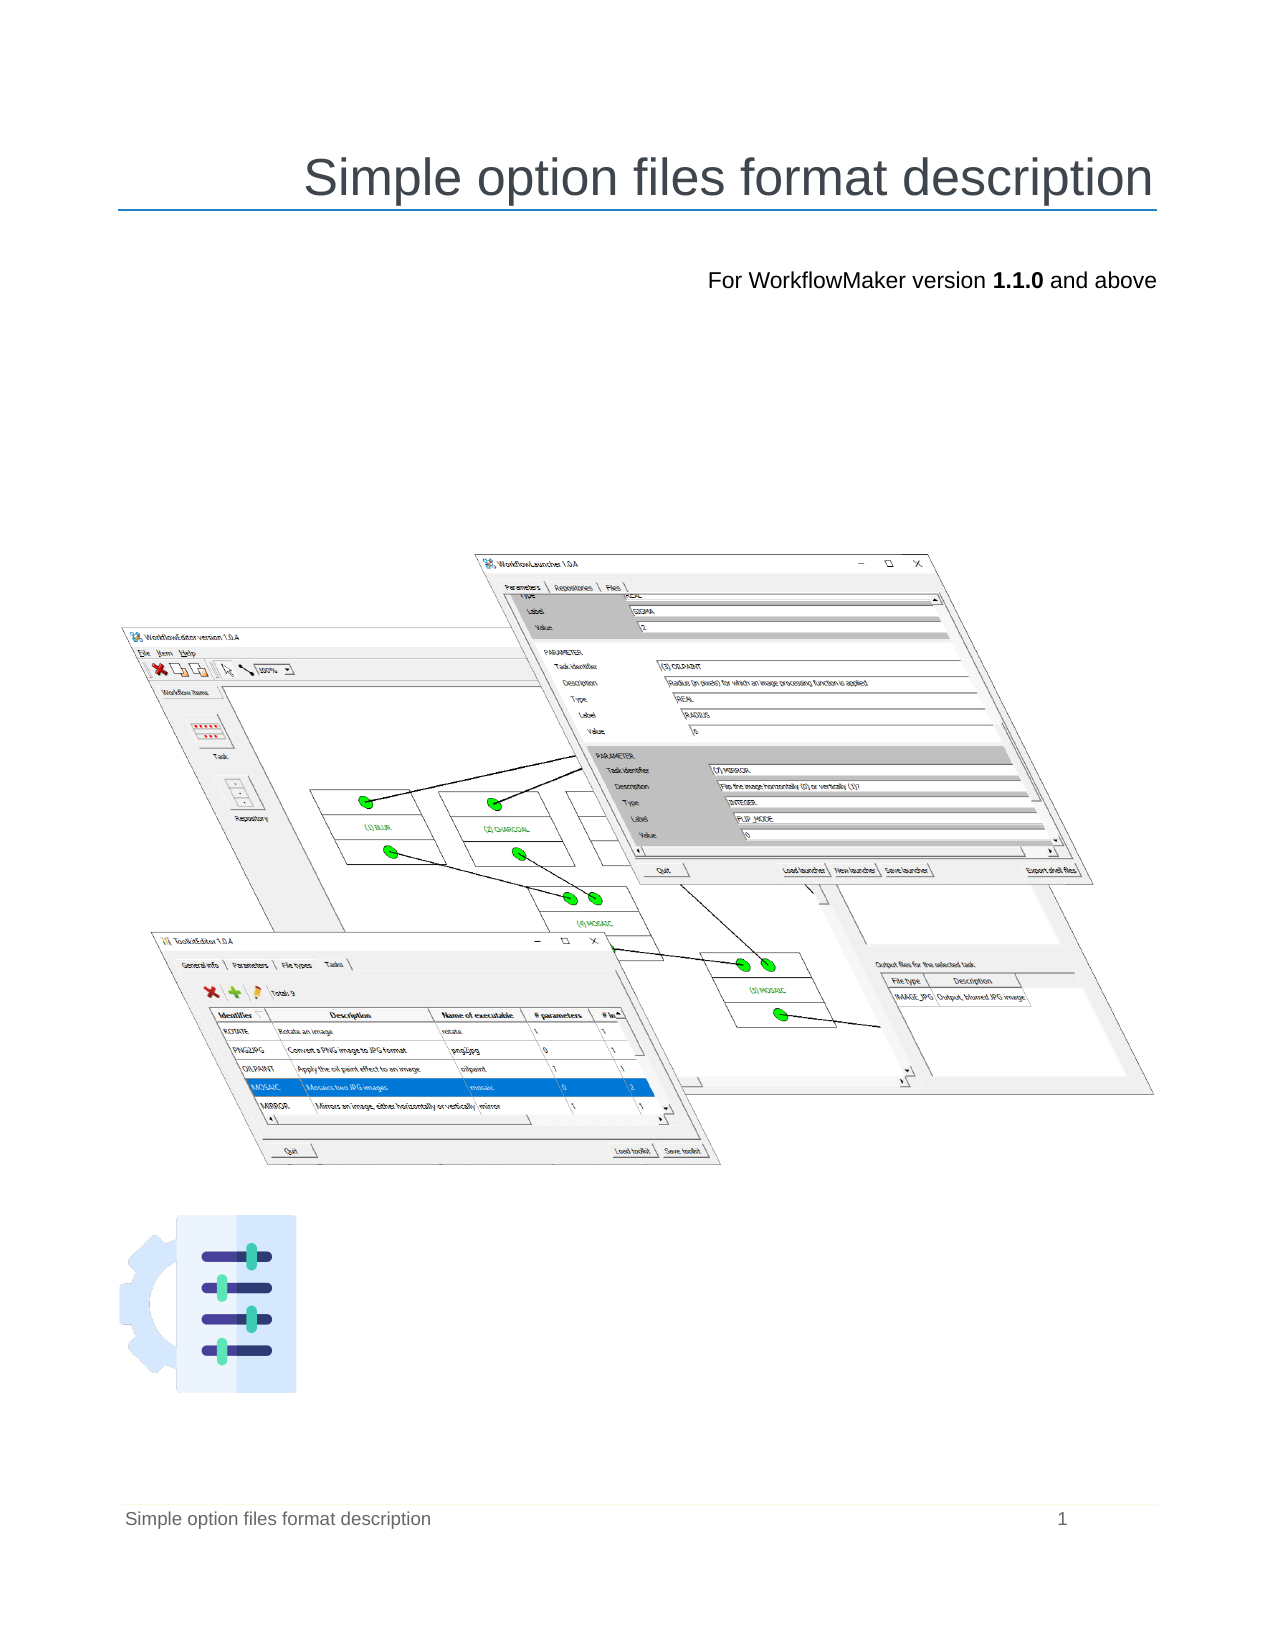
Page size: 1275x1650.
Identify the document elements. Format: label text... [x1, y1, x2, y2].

text For WorkflowMaker version 1.1.0 and above [118, 267, 1157, 293]
picture [119, 1215, 297, 1393]
title Simple option files format description [118, 143, 1157, 209]
picture [121, 554, 1154, 1165]
